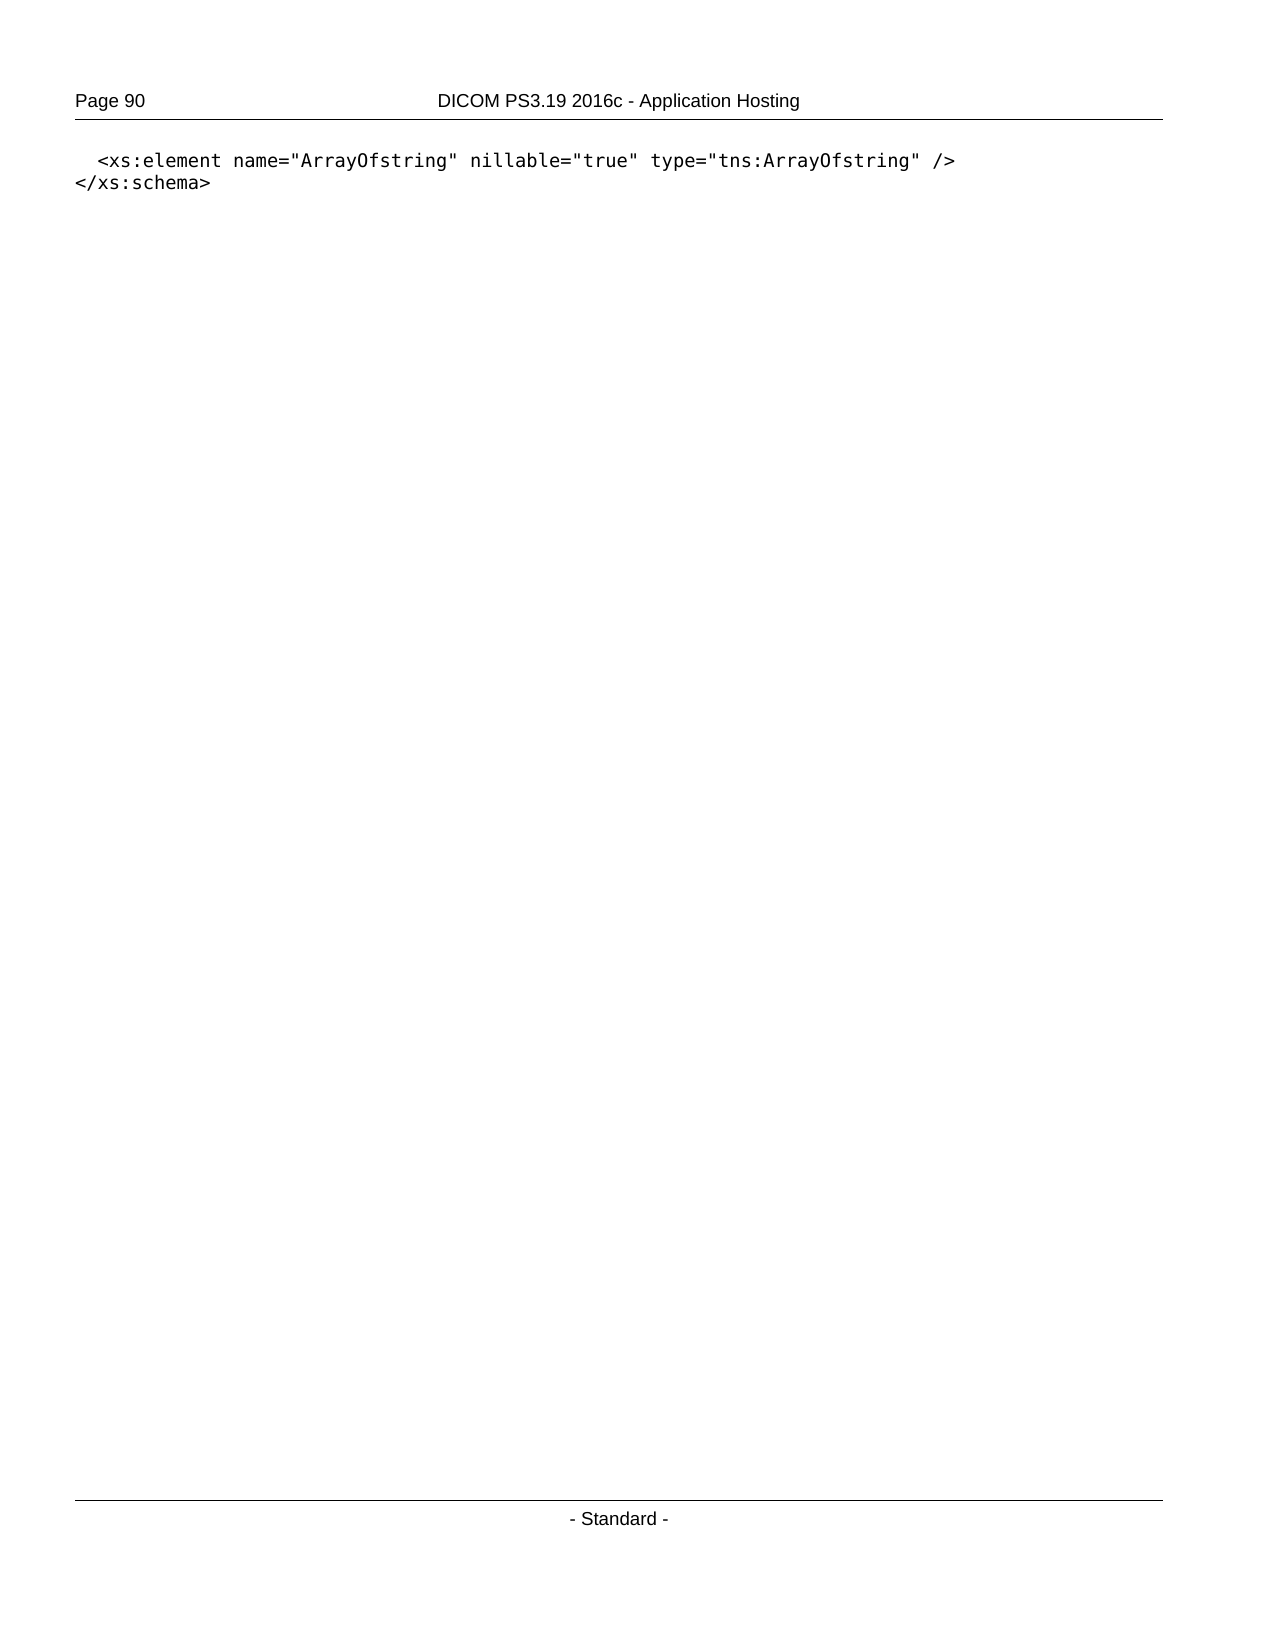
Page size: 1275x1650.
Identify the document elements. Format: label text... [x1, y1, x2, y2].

text <xs:element name="ArrayOfstring" nillable="true" type="tns:ArrayOfstring" /> </xs:schema> [75, 150, 1162, 222]
